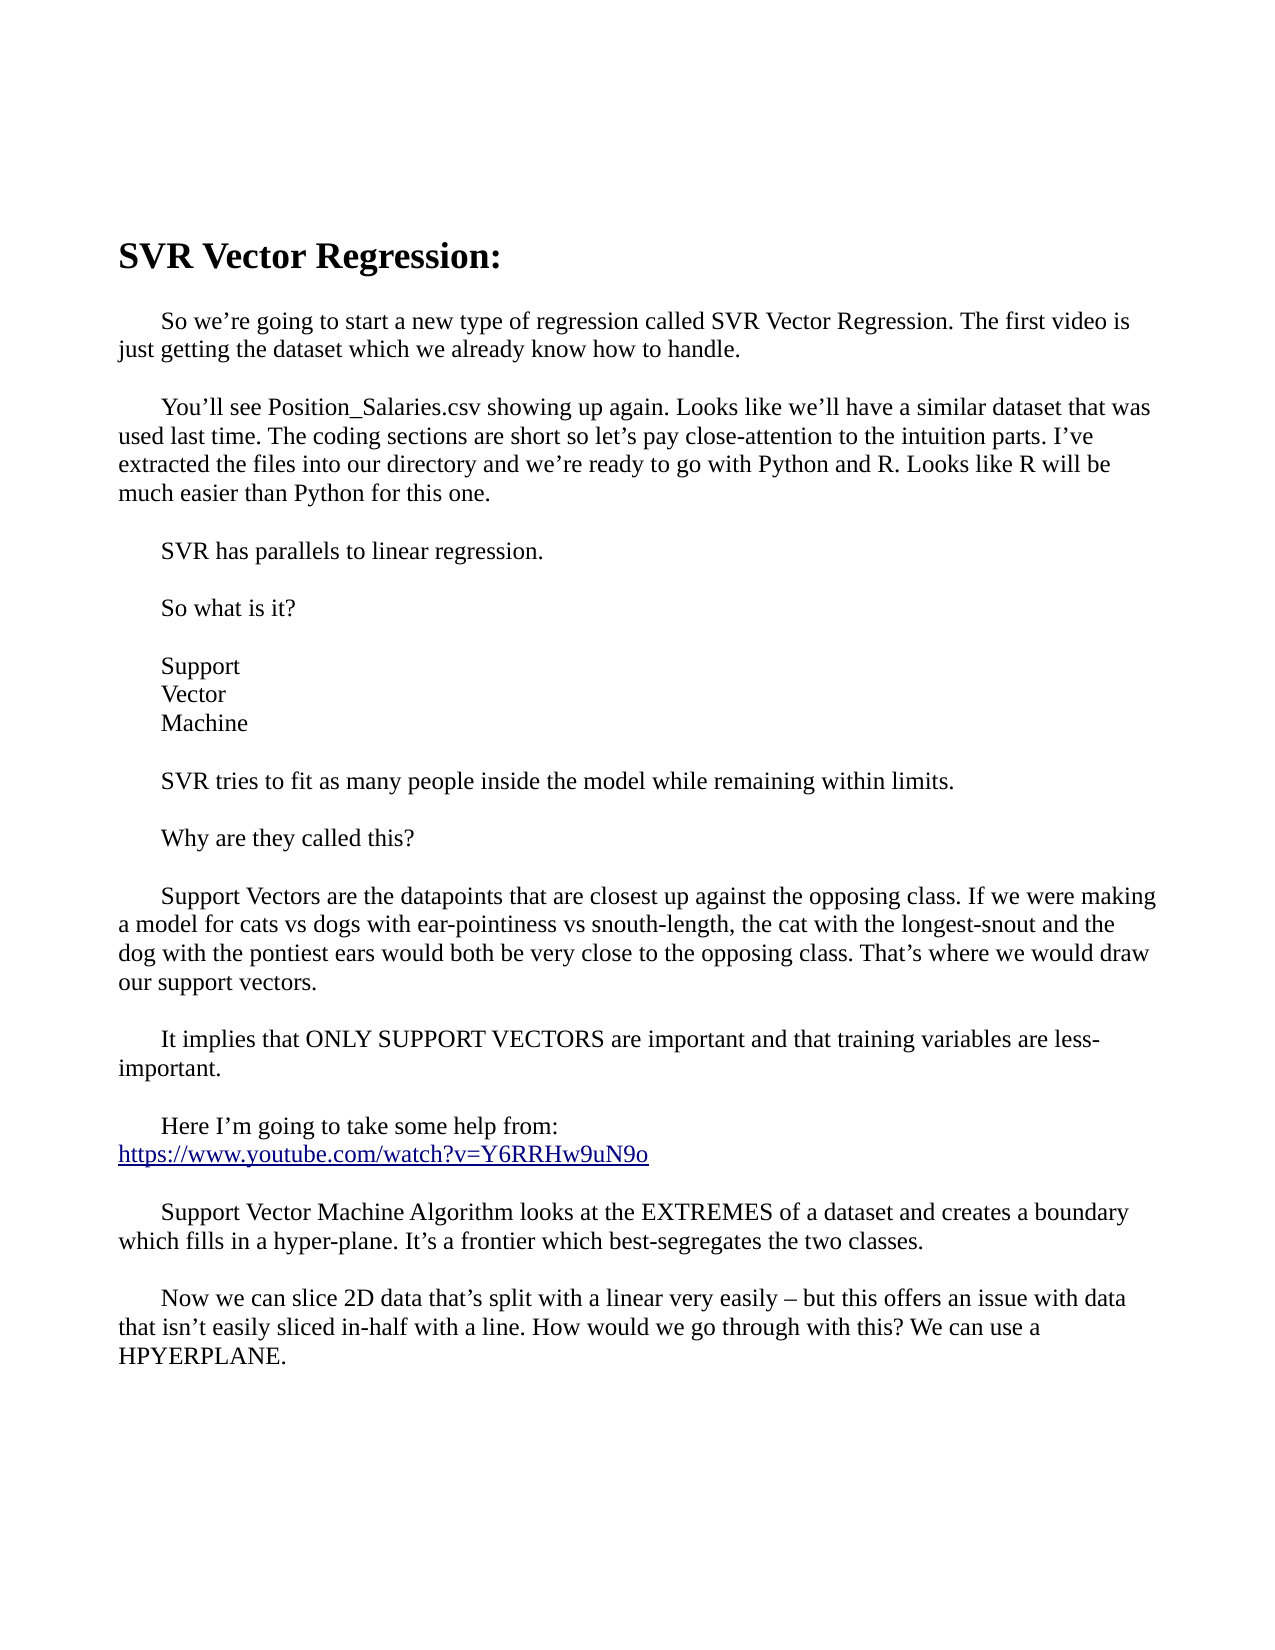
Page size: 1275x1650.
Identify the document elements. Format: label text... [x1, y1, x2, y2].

text Now we can slice 2D data that’s split with a linear very easily – but this offers an issue with data that isn’t easily sliced in-half with a line. How would we go through with this? We can use a HPYERPLANE. [118, 1283, 1157, 1369]
text Vector [118, 679, 1157, 708]
text SVR tries to fit as many people inside the model while remaining within limits. [118, 766, 1157, 794]
text So what is it? [118, 593, 1157, 622]
text Support Vector Machine Algorithm looks at the EXTREMES of a dataset and creates a boundary which fills in a hyper-plane. It’s a frontier which best-segregates the two classes. [118, 1197, 1157, 1254]
text SVR Vector Regression: [118, 234, 1157, 277]
text https://www.youtube.com/watch?v=Y6RRHw9uN9o [118, 1139, 1157, 1168]
text Support Vectors are the datapoints that are closest up against the opposing class. If we were making a model for cats vs dogs with ear-pointiness vs snouth-length, the cat with the longest-snout and the dog with the pontiest ears would both be very close to the opposing class. That’s where we would draw our support vectors. [118, 881, 1157, 996]
text It implies that ONLY SUPPORT VECTORS are important and that training variables are less-important. [118, 1024, 1157, 1082]
text Here I’m going to take some help from: [118, 1111, 1157, 1139]
text SVR has parallels to linear regression. [118, 536, 1157, 564]
text Machine [118, 708, 1157, 737]
text You’ll see Position_Salaries.csv showing up again. Looks like we’ll have a similar dataset that was used last time. The coding sections are short so let’s pay close-attention to the intuition parts. I’ve extracted the files into our directory and we’re ready to go with Python and R. Looks like R will be much easier than Python for this one. [118, 392, 1157, 507]
text Support [118, 651, 1157, 679]
text So we’re going to start a new type of regression called SVR Vector Regression. The first video is just getting the dataset which we already know how to handle. [118, 306, 1157, 363]
text Why are they called this? [118, 823, 1157, 852]
